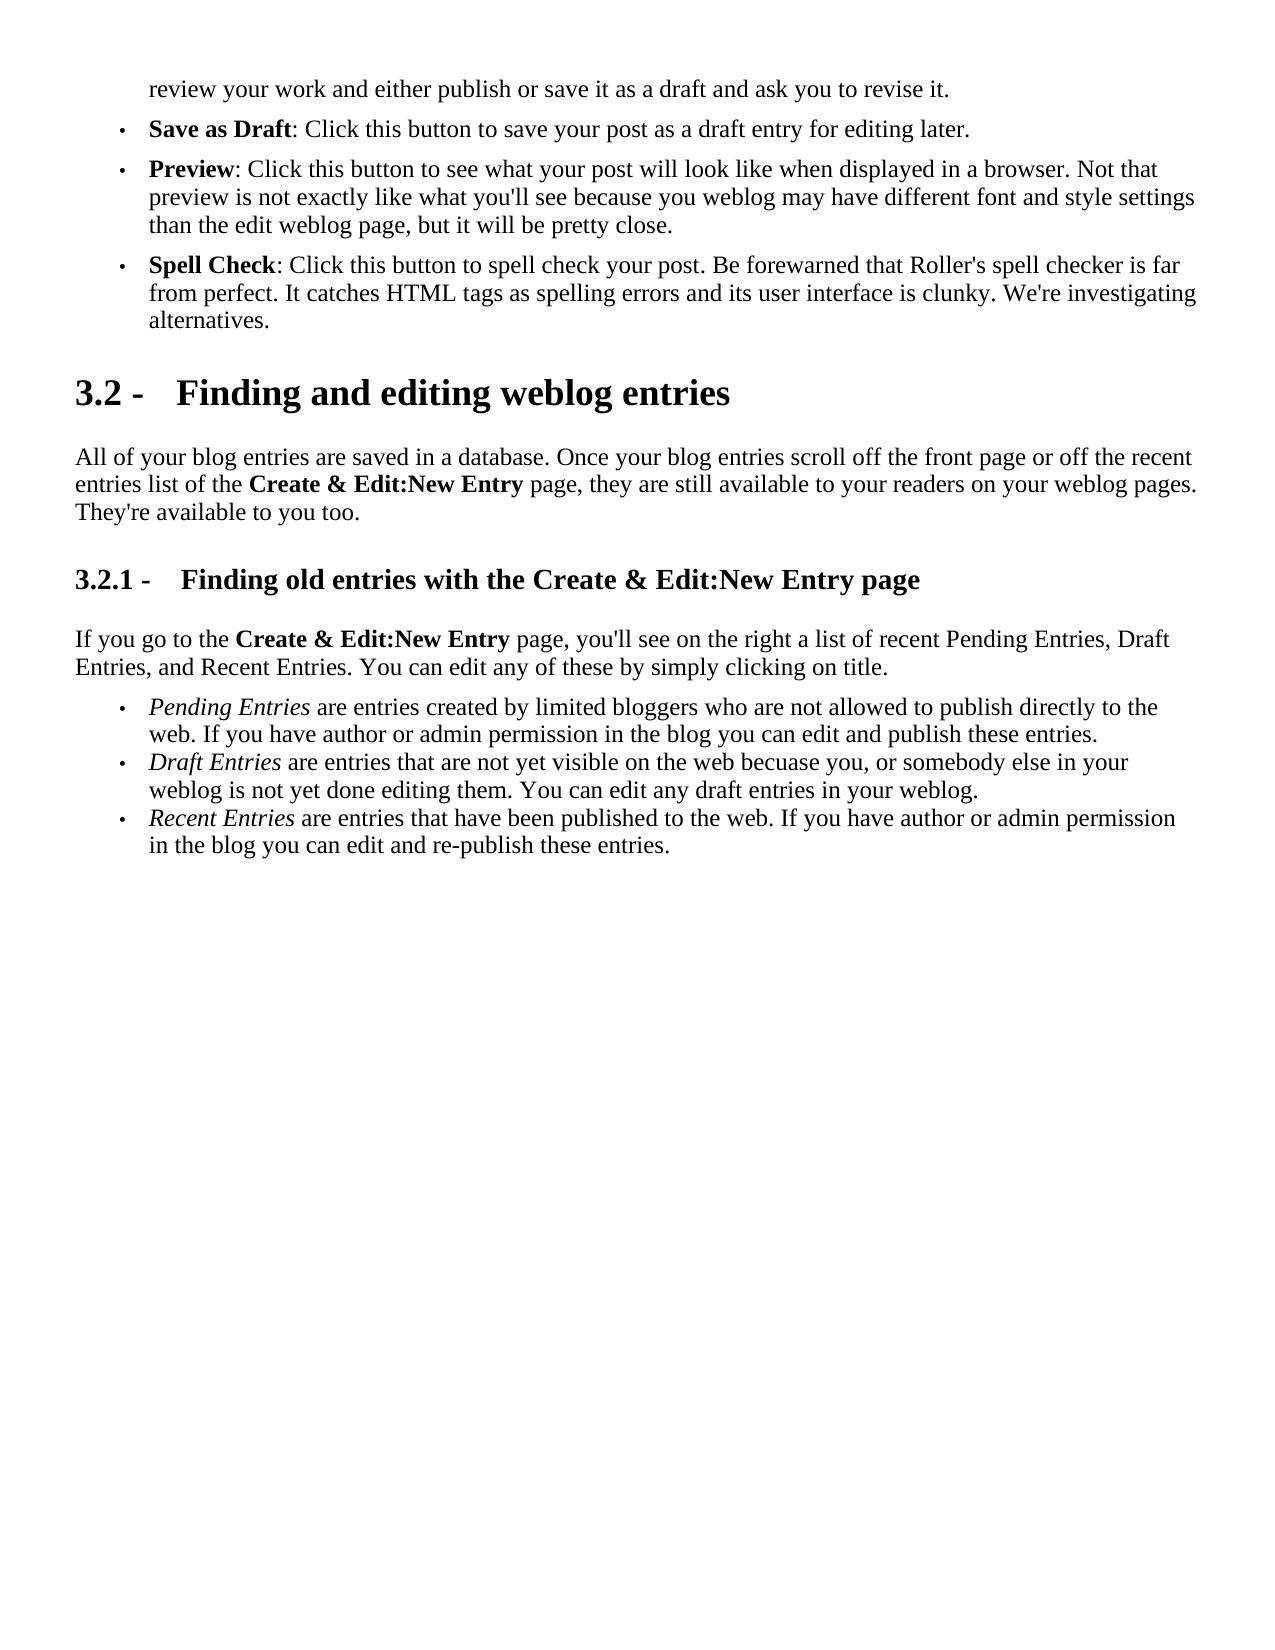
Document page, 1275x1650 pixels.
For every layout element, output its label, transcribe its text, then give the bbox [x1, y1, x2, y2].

list Spell Check: Click this button to spell check your post. Be forewarned that Roller's spell checker is far from perfect. It catches HTML tags as spelling errors and its user interface is clunky. We're investigating alternatives. [119, 251, 1200, 334]
list Save as Draft: Click this button to save your post as a draft entry for editing later. [119, 115, 1200, 143]
list Recent Entries are entries that have been published to the web. If you have author or admin permission in the blog you can edit and re-publish these entries. [119, 804, 1200, 859]
text All of your blog entries are saved in a database. Once your blog entries scroll off the front page or off the recent entries list of the Create & Edit:New Entry page, they are still available to your readers on your weblog pages. They're available to you too. [75, 443, 1200, 526]
subtitle Finding and editing weblog entries [75, 372, 1200, 413]
text If you go to the Create & Edit:New Entry page, you'll see on the right a list of recent Pending Entries, Draft Entries, and Recent Entries. You can edit any of these by simply clicking on title. [75, 625, 1200, 680]
list Preview: Click this button to see what your post will look like when displayed in a browser. Not that preview is not exactly like what you'll see because you weblog may have different font and style settings than the edit weblog page, but it will be pretty close. [119, 155, 1200, 238]
list Draft Entries are entries that are not yet visible on the web becuase you, or somebody else in your weblog is not yet done editing them. You can edit any draft entries in your weblog. [119, 748, 1200, 804]
list Pending Entries are entries created by limited bloggers who are not allowed to publish directly to the web. If you have author or admin permission in the blog you can edit and publish these entries. [119, 693, 1200, 748]
subtitle Finding old entries with the Create & Edit:New Entry page [75, 563, 1200, 596]
list review your work and either publish or save it as a draft and ask you to revise it. [119, 75, 1200, 103]
